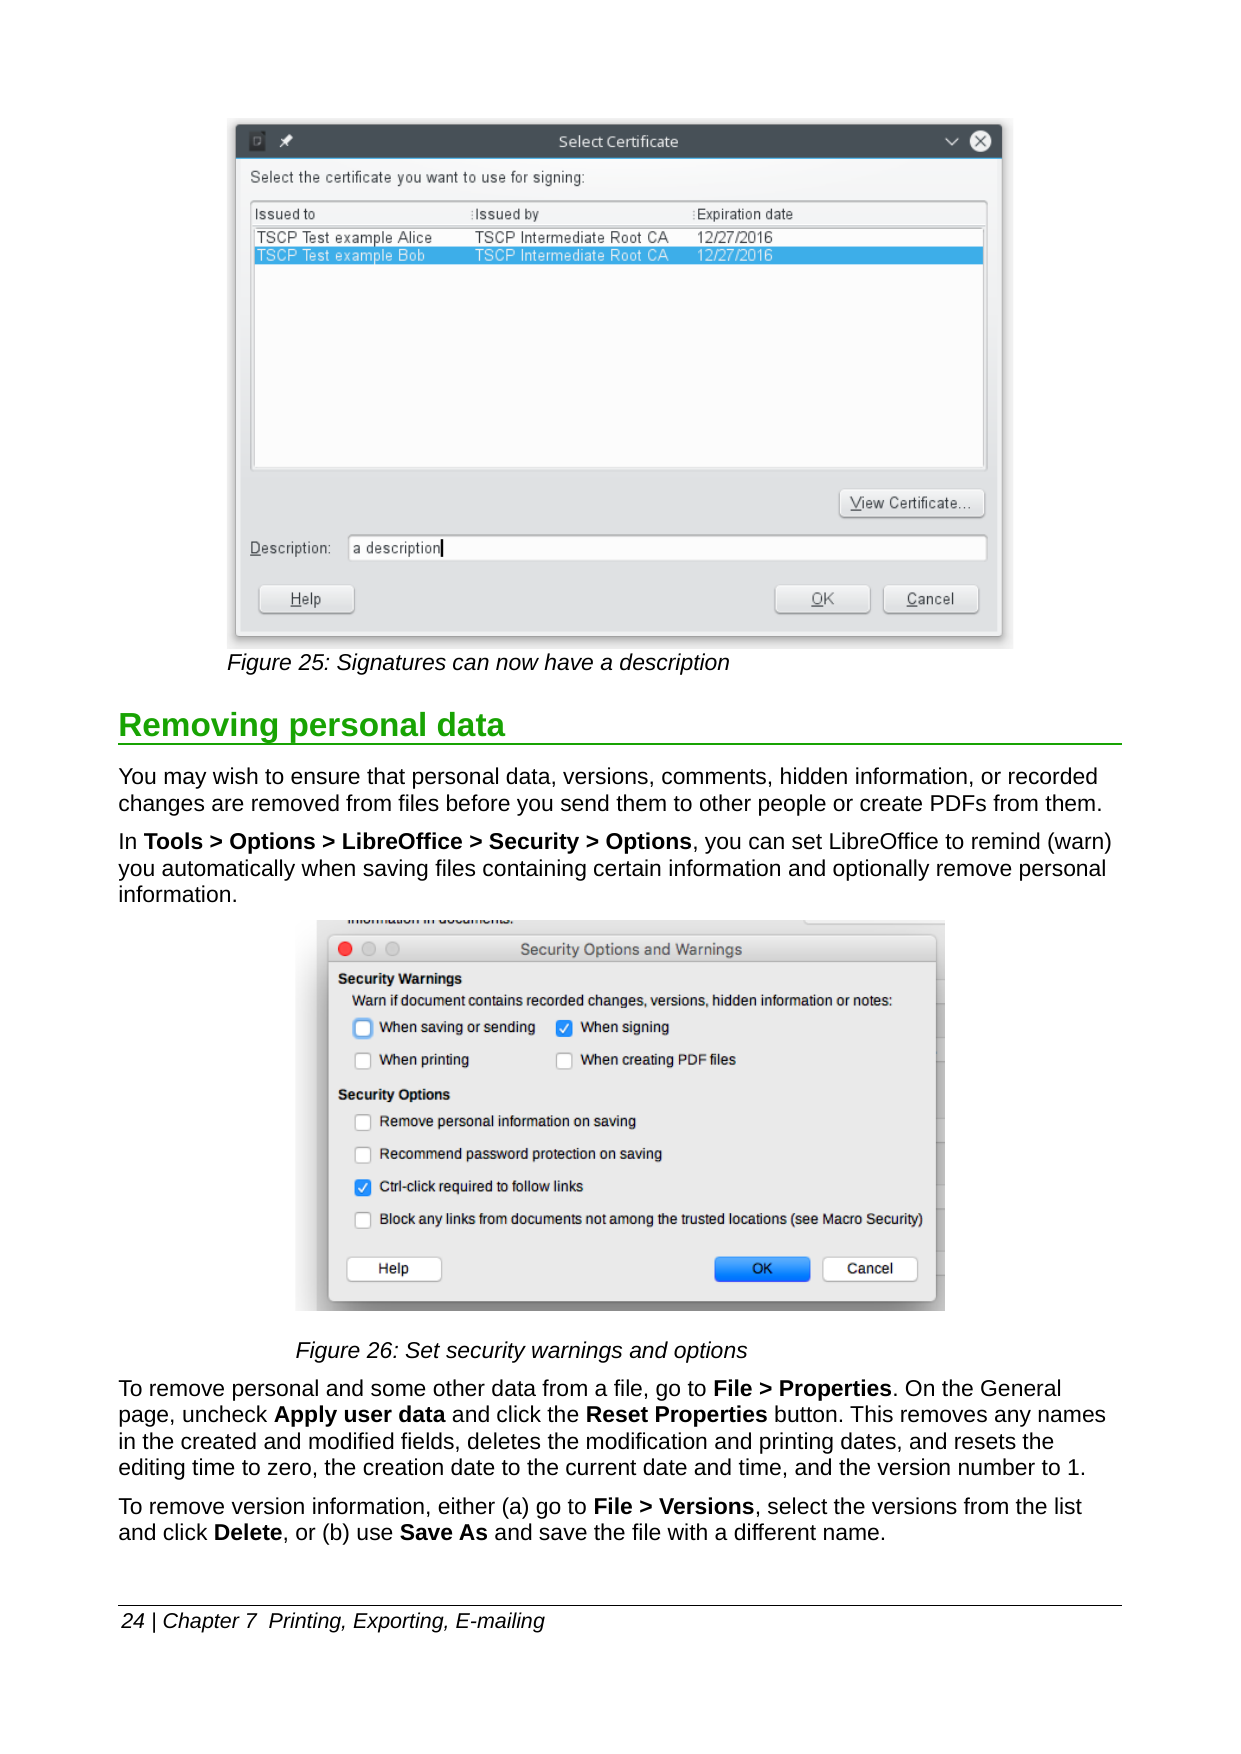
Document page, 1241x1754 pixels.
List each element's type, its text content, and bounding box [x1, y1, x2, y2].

text You may wish to ensure that personal data, versions, comments, hidden information, or recorded changes are removed from files before you send them to other people or create PDFs from them. [118, 763, 1122, 816]
text To remove version information, either (a) go to File > Versions, select the versions from the list and click Delete, or (b) use Save As and save the file with a different name. [118, 1493, 1122, 1546]
picture [295, 920, 945, 1311]
subtitle Removing personal data [118, 705, 1122, 743]
picture [226, 118, 1014, 649]
text To remove personal and some other data from a file, go to File > Properties. On the General page, uncheck Apply user data and click the Reset Properties button. This removes any names in the created and modified fields, deletes the modification and printing dates, and resets the editing time to zero, the creation date to the current date and time, and the version number to 1. [118, 1375, 1122, 1480]
text Figure 26: Set security warnings and options [295, 1337, 945, 1363]
text Figure 25: Signatures can now have a description [227, 649, 1013, 675]
text In Tools > Options > LibreOffice > Security > Options, you can set LibreOffice to remind (warn) you automatically when saving files containing certain information and optionally remove personal information. [118, 828, 1122, 907]
